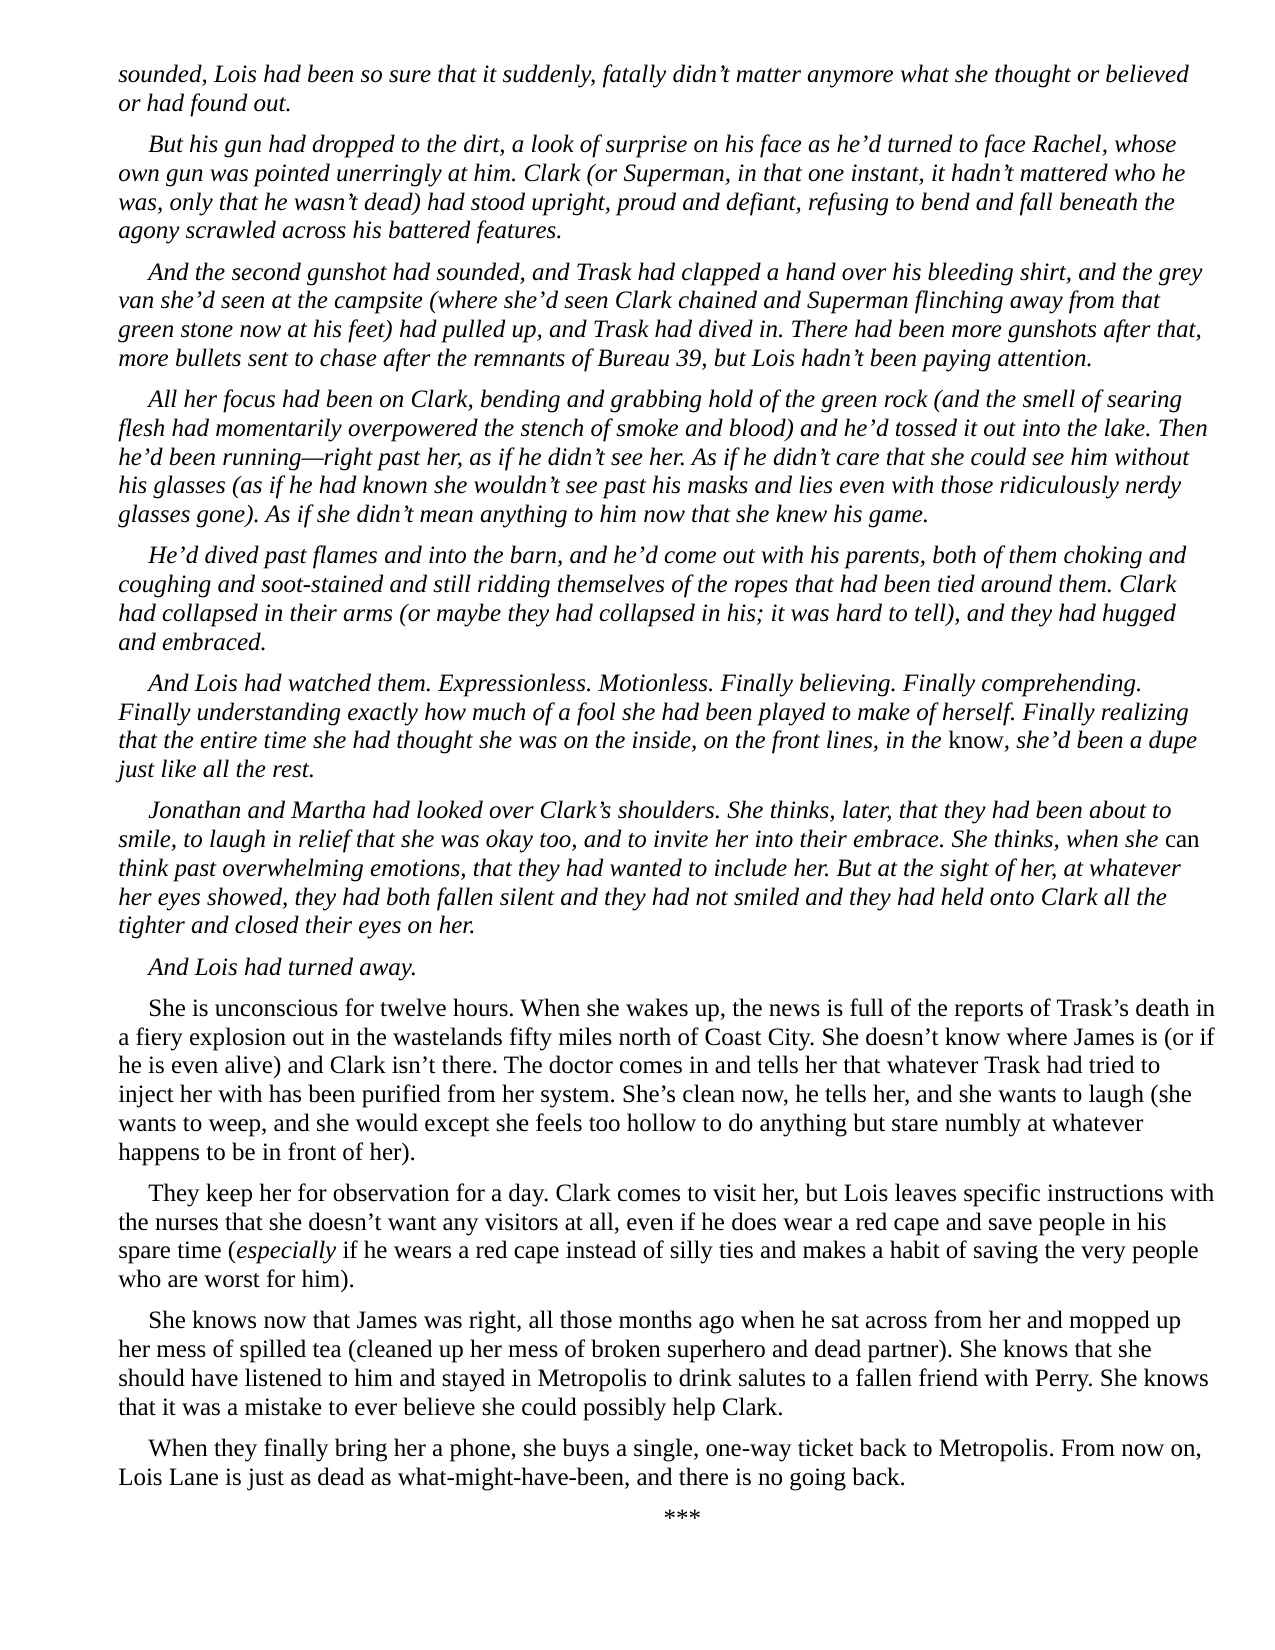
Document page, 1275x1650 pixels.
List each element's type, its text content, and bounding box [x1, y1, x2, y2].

text All her focus had been on Clark, bending and grabbing hold of the green rock (and the smell of searing flesh had momentarily overpowered the stench of smoke and blood) and he’d tossed it out into the lake. Then he’d been running—right past her, as if he didn’t see her. As if he didn’t care that she could see him without his glasses (as if he had known she wouldn’t see past his masks and lies even with those ridiculously nerdy glasses gone). As if she didn’t mean anything to him now that she knew his game. [118, 384, 1216, 528]
text And the second gunshot had sounded, and Trask had clapped a hand over his bleeding shirt, and the grey van she’d seen at the campsite (where she’d seen Clark chained and Superman flinching away from that green stone now at his feet) had pulled up, and Trask had dived in. There had been more gunshots after that, more bullets sent to chase after the remnants of Bureau 39, but Lois hadn’t been paying attention. [118, 257, 1216, 372]
text And Lois had turned away. [118, 952, 1216, 980]
text sounded, Lois had been so sure that it suddenly, fatally didn’t matter anymore what she thought or believed or had found out. [118, 59, 1216, 117]
text But his gun had dropped to the dirt, a look of surprise on his face as he’d turned to face Rachel, whose own gun was pointed unerringly at him. Clark (or Superman, in that one instant, it hadn’t mattered who he was, only that he wasn’t dead) had stood upright, proud and defiant, refusing to bend and fall beneath the agony scrawled across his battered features. [118, 129, 1216, 244]
text *** [118, 1503, 1216, 1532]
text She knows now that James was right, all those months ago when he sat across from her and mopped up her mess of spilled tea (cleaned up her mess of broken superhero and dead partner). She knows that she should have listened to him and stayed in Metropolis to drink salutes to a fallen friend with Perry. She knows that it was a mistake to ever believe she could possibly help Clark. [118, 1305, 1216, 1420]
text Jonathan and Martha had looked over Clark’s shoulders. She thinks, later, that they had been about to smile, to laugh in relief that she was okay too, and to invite her into their embrace. She thinks, when she can think past overwhelming emotions, that they had wanted to include her. But at the sight of her, at whatever her eyes showed, they had both fallen silent and they had not smiled and they had held onto Clark all the tighter and closed their eyes on her. [118, 795, 1216, 939]
text She is unconscious for twelve hours. When she wakes up, the news is full of the reports of Trask’s death in a fiery explosion out in the wastelands fifty miles north of Coast City. She doesn’t know where James is (or if he is even alive) and Clark isn’t there. The doctor comes in and tells her that whatever Trask had tried to inject her with has been purified from her system. She’s clean now, he tells her, and she wants to laugh (she wants to weep, and she would except she feels too hollow to do anything but stare numbly at whatever happens to be in front of her). [118, 993, 1216, 1165]
text He’d dived past flames and into the barn, and he’d come out with his parents, both of them choking and coughing and soot-stained and still ridding themselves of the ropes that had been tied around them. Clark had collapsed in their arms (or maybe they had collapsed in his; it was hard to tell), and they had hugged and embraced. [118, 540, 1216, 655]
text They keep her for observation for a day. Clark comes to visit her, but Lois leaves specific instructions with the nurses that she doesn’t want any visitors at all, even if he does wear a red cape and save people in his spare time (especially if he wears a red cape instead of silly ties and makes a habit of saving the very people who are worst for him). [118, 1178, 1216, 1293]
text When they finally bring her a phone, she buys a single, one-way ticket back to Metropolis. From now on, Lois Lane is just as dead as what-might-have-been, and there is no going back. [118, 1433, 1216, 1490]
text And Lois had watched them. Expressionless. Motionless. Finally believing. Finally comprehending. Finally understanding exactly how much of a fool she had been played to make of herself. Finally realizing that the entire time she had thought she was on the inside, on the front lines, in the know, she’d been a dupe just like all the rest. [118, 668, 1216, 783]
